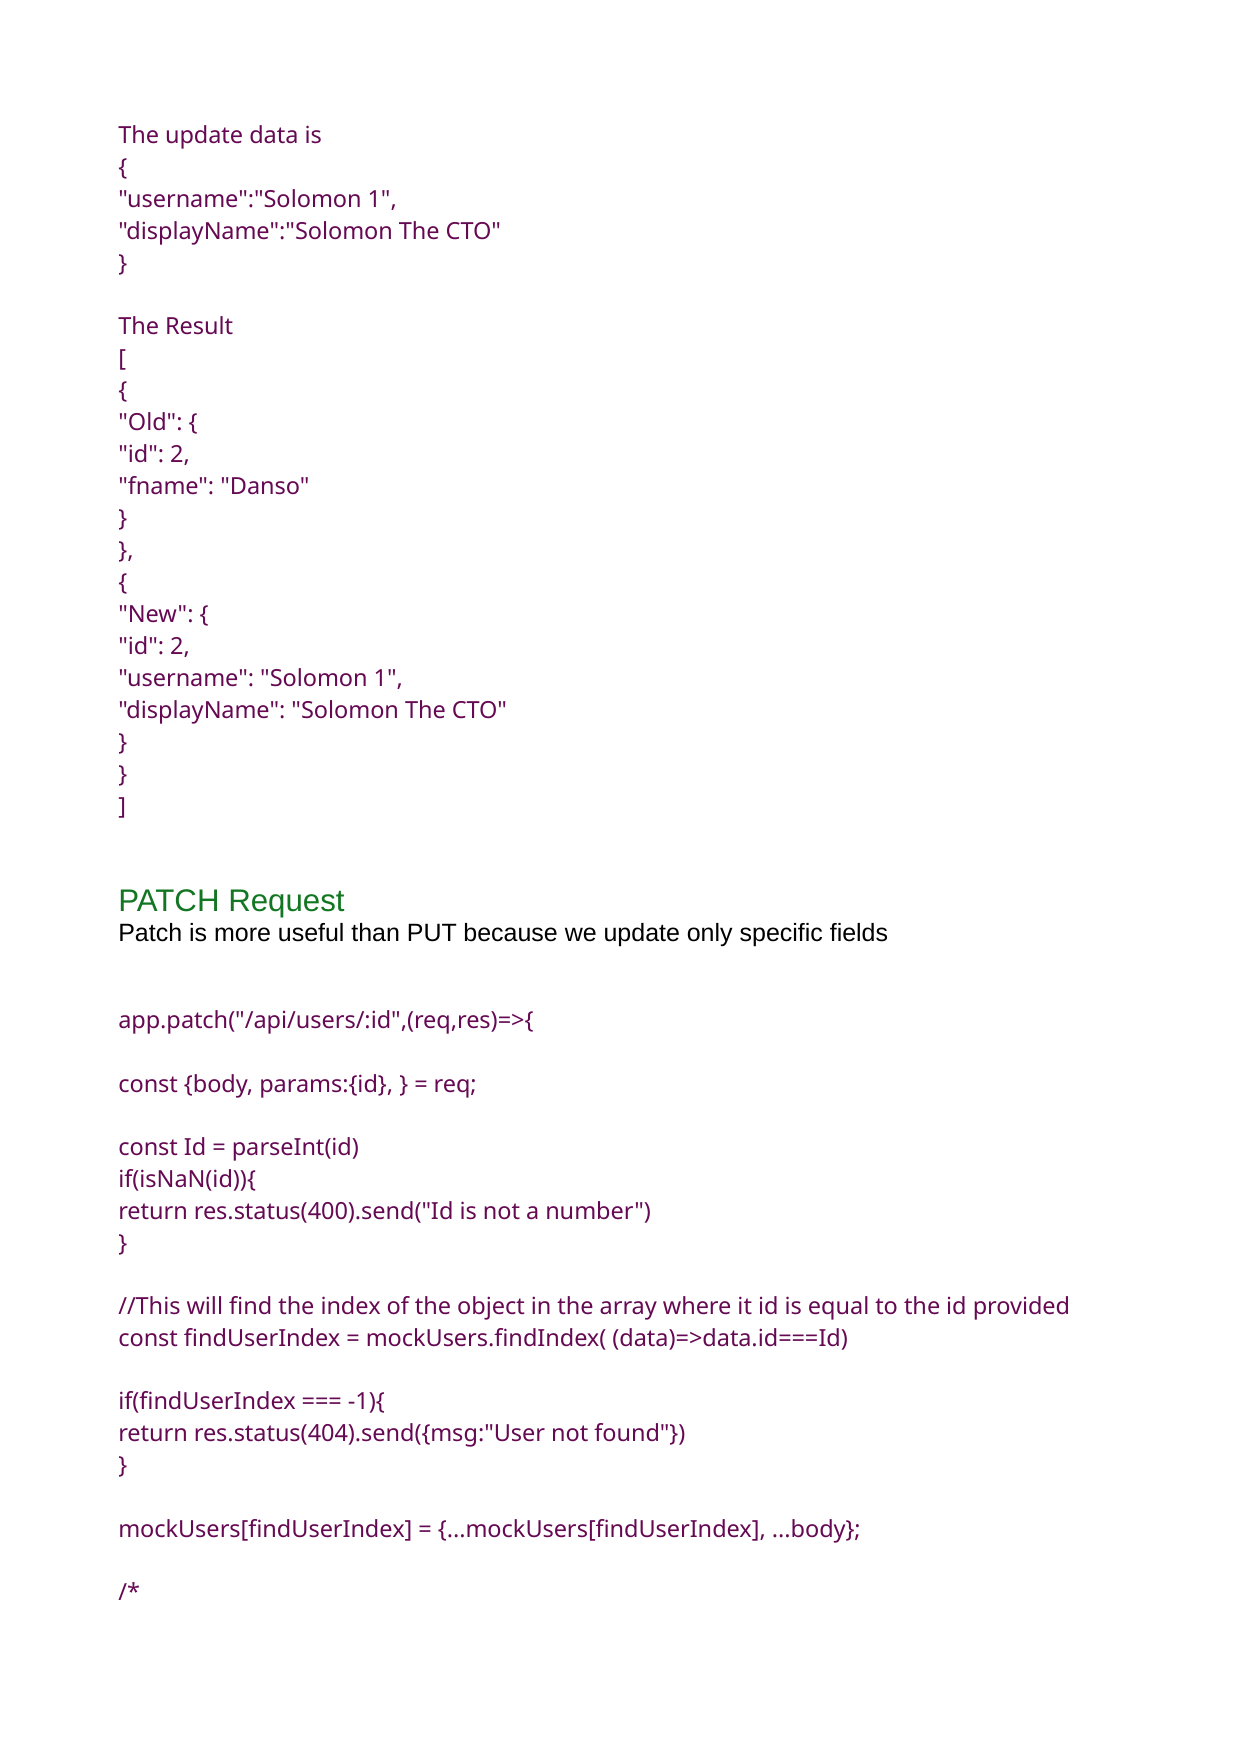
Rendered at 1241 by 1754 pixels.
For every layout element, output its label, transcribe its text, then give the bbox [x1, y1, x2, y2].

text The Result [118, 309, 1122, 341]
text /* [118, 1575, 1122, 1607]
text const findUserIndex = mockUsers.findIndex( (data)=>data.id===Id) [118, 1321, 1122, 1353]
text { [118, 565, 1122, 597]
text "Old": { [118, 405, 1122, 437]
text } [118, 501, 1122, 533]
text } [118, 1226, 1122, 1258]
text if(findUserIndex === -1){ [118, 1385, 1122, 1417]
text if(isNaN(id)){ [118, 1162, 1122, 1194]
text //This will find the index of the object in the array where it id is equal to the id provided [118, 1289, 1122, 1321]
text { [118, 150, 1122, 182]
text "id": 2, [118, 437, 1122, 469]
text mockUsers[findUserIndex] = {...mockUsers[findUserIndex], ...body}; [118, 1512, 1122, 1544]
text "displayName":"Solomon The CTO" [118, 214, 1122, 246]
text } [118, 757, 1122, 789]
text [ [118, 341, 1122, 373]
text } [118, 725, 1122, 757]
text "New": { [118, 597, 1122, 629]
text "displayName": "Solomon The CTO" [118, 693, 1122, 725]
text }, [118, 533, 1122, 565]
text PATCH Request [118, 882, 1122, 918]
text "username":"Solomon 1", [118, 182, 1122, 214]
text { [118, 373, 1122, 405]
text Patch is more useful than PUT because we update only specific fields [118, 918, 1122, 946]
text return res.status(404).send({msg:"User not found"}) [118, 1417, 1122, 1449]
text return res.status(400).send("Id is not a number") [118, 1194, 1122, 1226]
text } [118, 1449, 1122, 1481]
text const Id = parseInt(id) [118, 1130, 1122, 1162]
text "id": 2, [118, 629, 1122, 661]
text The update data is [118, 118, 1122, 150]
text "username": "Solomon 1", [118, 661, 1122, 693]
text const {body, params:{id}, } = req; [118, 1067, 1122, 1099]
text app.patch("/api/users/:id",(req,res)=>{ [118, 1004, 1122, 1036]
text ] [118, 789, 1122, 821]
text "fname": "Danso" [118, 469, 1122, 501]
text } [118, 246, 1122, 278]
